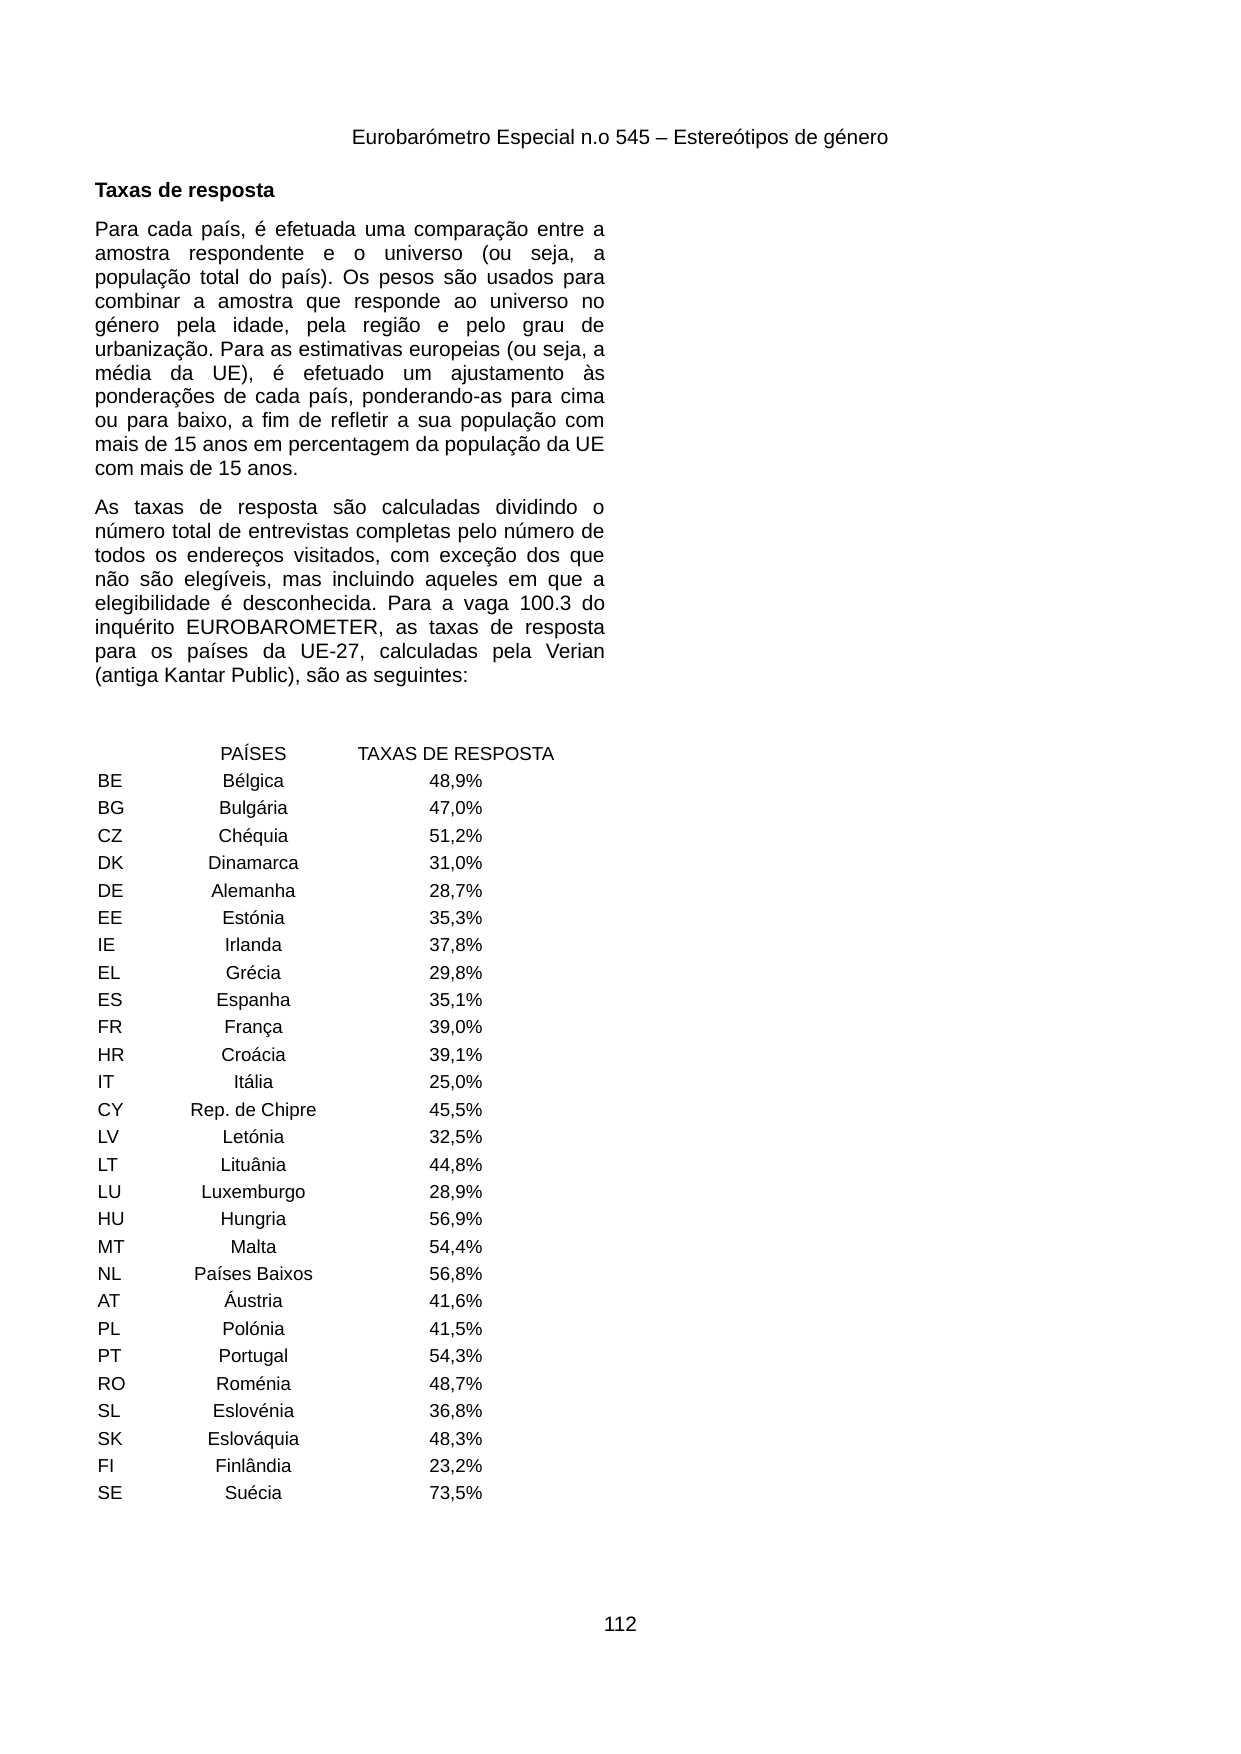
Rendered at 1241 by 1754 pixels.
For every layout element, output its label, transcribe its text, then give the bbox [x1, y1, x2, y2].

table_cell 39,0% [339, 1014, 573, 1041]
table_cell 44,8% [339, 1150, 573, 1178]
table_cell 28,9% [339, 1178, 573, 1205]
table_cell 25,0% [339, 1068, 573, 1096]
table_cell Suécia [168, 1479, 339, 1507]
table_cell DK [95, 849, 167, 876]
table_cell LV [95, 1123, 167, 1150]
table_cell BE [95, 767, 167, 794]
table_cell Espanha [168, 986, 339, 1013]
table_cell 41,5% [339, 1315, 573, 1342]
table_cell IE [95, 931, 167, 959]
table_cell 45,5% [339, 1096, 573, 1123]
table_cell Bulgária [168, 794, 339, 822]
table_cell Chéquia [168, 822, 339, 849]
table_cell EL [95, 959, 167, 986]
table_cell Letónia [168, 1123, 339, 1150]
table_cell França [168, 1014, 339, 1041]
table_cell Áustria [168, 1288, 339, 1315]
table_cell Irlanda [168, 931, 339, 959]
table_cell Finlândia [168, 1452, 339, 1479]
table_cell Grécia [168, 959, 339, 986]
table_cell Eslováquia [168, 1424, 339, 1452]
table_cell 31,0% [339, 849, 573, 876]
table_cell MT [95, 1233, 167, 1260]
table_cell Rep. de Chipre [168, 1096, 339, 1123]
table_cell CZ [95, 822, 167, 849]
table_cell 48,3% [339, 1424, 573, 1452]
table_cell Eslovénia [168, 1397, 339, 1424]
table_cell HU [95, 1205, 167, 1233]
table_cell Alemanha [168, 876, 339, 904]
table_cell 35,1% [339, 986, 573, 1013]
table_cell 48,7% [339, 1370, 573, 1397]
table_cell HR [95, 1041, 167, 1068]
table_cell SK [95, 1424, 167, 1452]
table_cell Polónia [168, 1315, 339, 1342]
table_cell Países Baixos [168, 1260, 339, 1287]
table_cell AT [95, 1288, 167, 1315]
table_cell Luxemburgo [168, 1178, 339, 1205]
table_header [95, 740, 167, 767]
table_cell FR [95, 1014, 167, 1041]
table_cell SL [95, 1397, 167, 1424]
table_cell 39,1% [339, 1041, 573, 1068]
table_cell LU [95, 1178, 167, 1205]
table_cell SE [95, 1479, 167, 1507]
table_cell Bélgica [168, 767, 339, 794]
text Para cada país, é efetuada uma comparação entre a amostra respondente e o universo (ou seja, a população total do país). Os pesos são usados para combinar a amostra que responde ao universo no género pela idade, pela região e pelo grau de urbanização. Para as estimativas europeias (ou seja, a média da UE), é efetuado um ajustamento às ponderações de cada país, ponderando-as para cima ou para baixo, a fim de refletir a sua população com mais de 15 anos em percentagem da população da UE com mais de 15 anos. [94, 217, 605, 480]
text Taxas de resposta [94, 178, 605, 202]
table_cell 29,8% [339, 959, 573, 986]
table_cell 32,5% [339, 1123, 573, 1150]
table_cell 28,7% [339, 876, 573, 904]
table_cell IT [95, 1068, 167, 1096]
table_cell EE [95, 904, 167, 931]
table_cell LT [95, 1150, 167, 1178]
table_cell PT [95, 1342, 167, 1369]
table_cell 54,4% [339, 1233, 573, 1260]
table_cell RO [95, 1370, 167, 1397]
table_cell 56,9% [339, 1205, 573, 1233]
table_cell CY [95, 1096, 167, 1123]
table_cell BG [95, 794, 167, 822]
table_cell 51,2% [339, 822, 573, 849]
table_cell 23,2% [339, 1452, 573, 1479]
table_cell 37,8% [339, 931, 573, 959]
table_header TAXAS DE RESPOSTA [339, 740, 573, 767]
table_cell 47,0% [339, 794, 573, 822]
table_cell Croácia [168, 1041, 339, 1068]
table_header PAÍSES [168, 740, 339, 767]
table_cell FI [95, 1452, 167, 1479]
table_cell 35,3% [339, 904, 573, 931]
table_cell Portugal [168, 1342, 339, 1369]
table_cell Hungria [168, 1205, 339, 1233]
table_cell Roménia [168, 1370, 339, 1397]
table_cell 54,3% [339, 1342, 573, 1369]
table_cell 56,8% [339, 1260, 573, 1287]
table_cell 36,8% [339, 1397, 573, 1424]
table_cell 41,6% [339, 1288, 573, 1315]
table_cell Estónia [168, 904, 339, 931]
table_cell 73,5% [339, 1479, 573, 1507]
table_cell PL [95, 1315, 167, 1342]
text As taxas de resposta são calculadas dividindo o número total de entrevistas completas pelo número de todos os endereços visitados, com exceção dos que não são elegíveis, mas incluindo aqueles em que a elegibilidade é desconhecida. Para a vaga 100.3 do inquérito EUROBAROMETER, as taxas de resposta para os países da UE-27, calculadas pela Verian (antiga Kantar Public), são as seguintes: [94, 495, 605, 686]
table_cell 48,9% [339, 767, 573, 794]
table_cell Lituânia [168, 1150, 339, 1178]
table_cell ES [95, 986, 167, 1013]
table_cell Malta [168, 1233, 339, 1260]
table_cell Itália [168, 1068, 339, 1096]
table_cell DE [95, 876, 167, 904]
table_cell Dinamarca [168, 849, 339, 876]
table_cell NL [95, 1260, 167, 1287]
